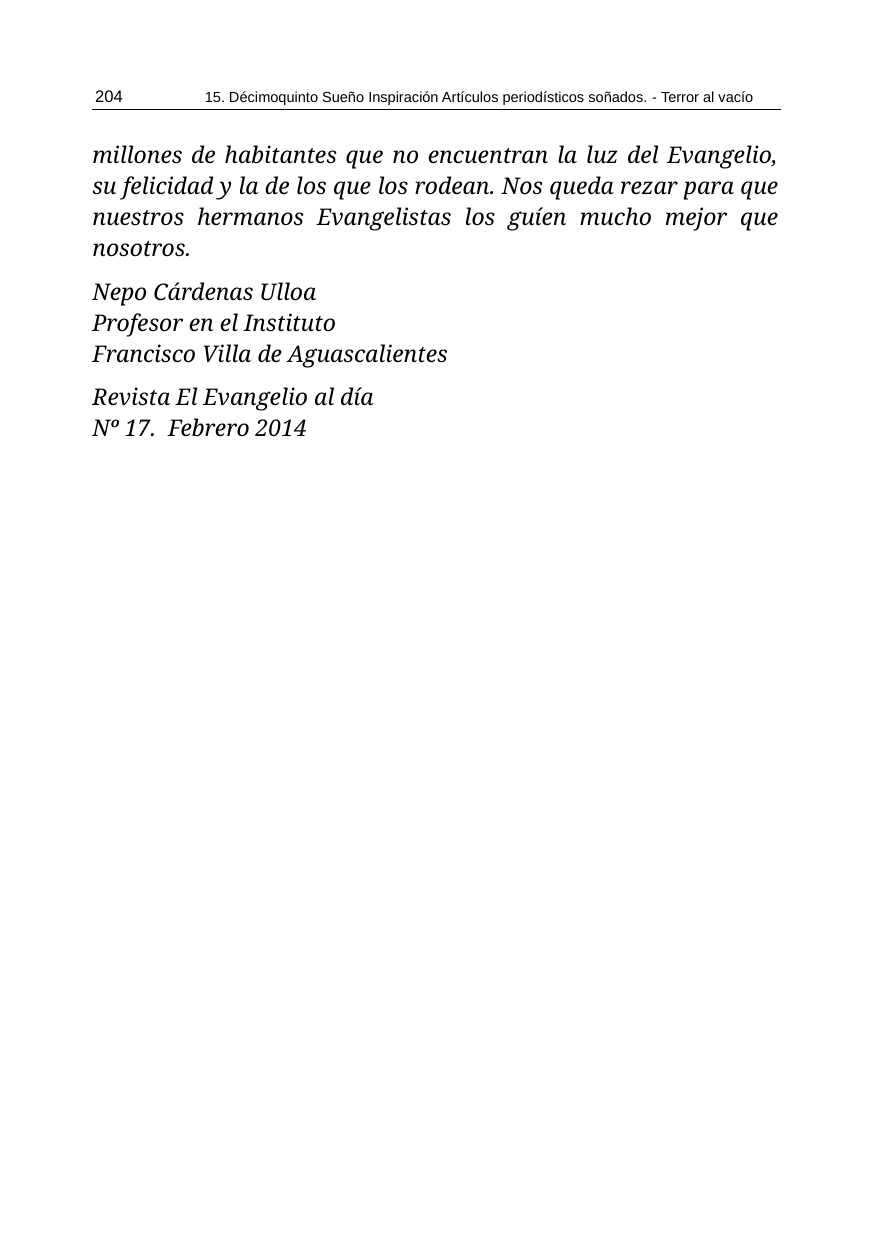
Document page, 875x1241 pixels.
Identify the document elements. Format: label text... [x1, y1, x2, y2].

text Nepo Cárdenas Ulloa Profesor en el Instituto Francisco Villa de Aguascalientes [92, 276, 781, 369]
text Revista El Evangelio al día Nº 17. Febrero 2014 [92, 381, 781, 444]
text millones de habitantes que no encuentran la luz del Evangelio, su felicidad y la de los que los rodean. Nos queda rezar para que nuestros hermanos Evangelistas los guíen mucho mejor que nosotros. [92, 139, 781, 264]
